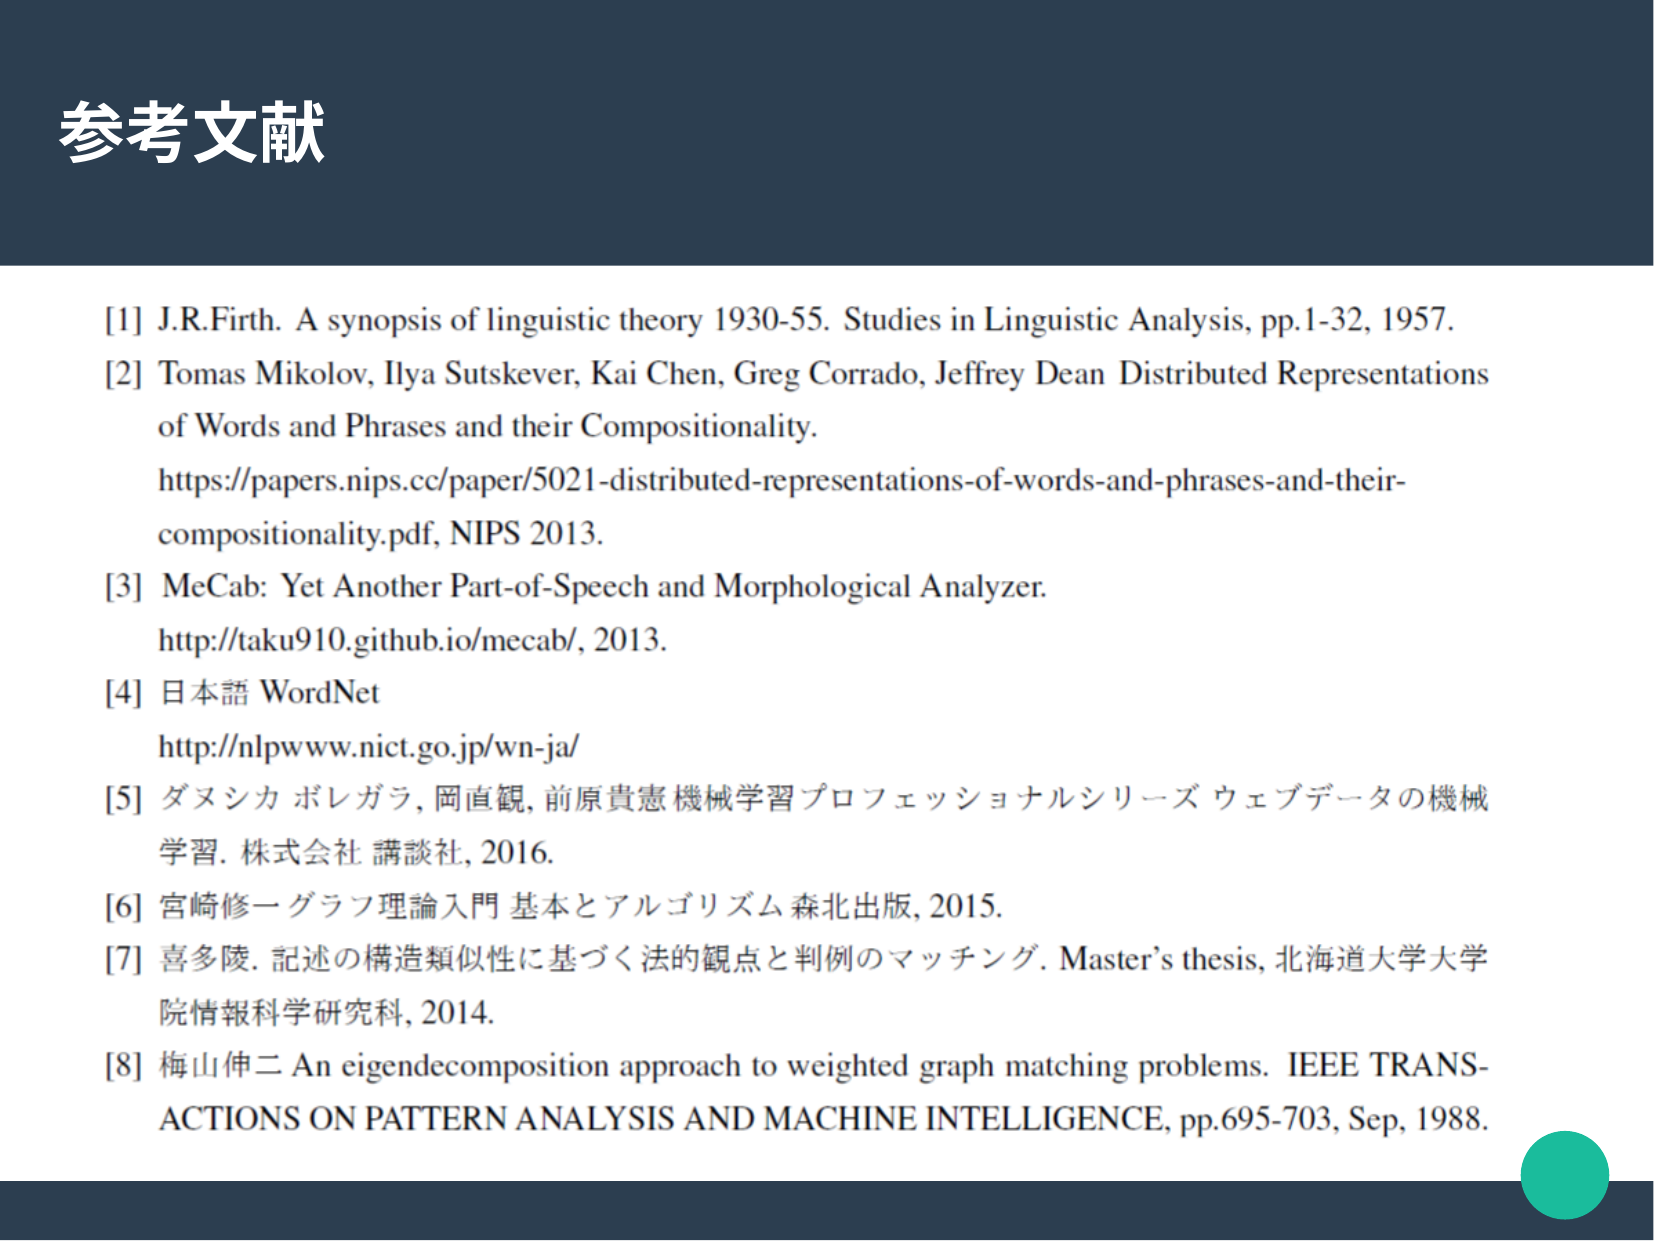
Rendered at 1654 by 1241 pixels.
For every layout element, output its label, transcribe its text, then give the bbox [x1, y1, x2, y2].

picture [94, 297, 1516, 1146]
title 参考文献 [59, 49, 1595, 207]
